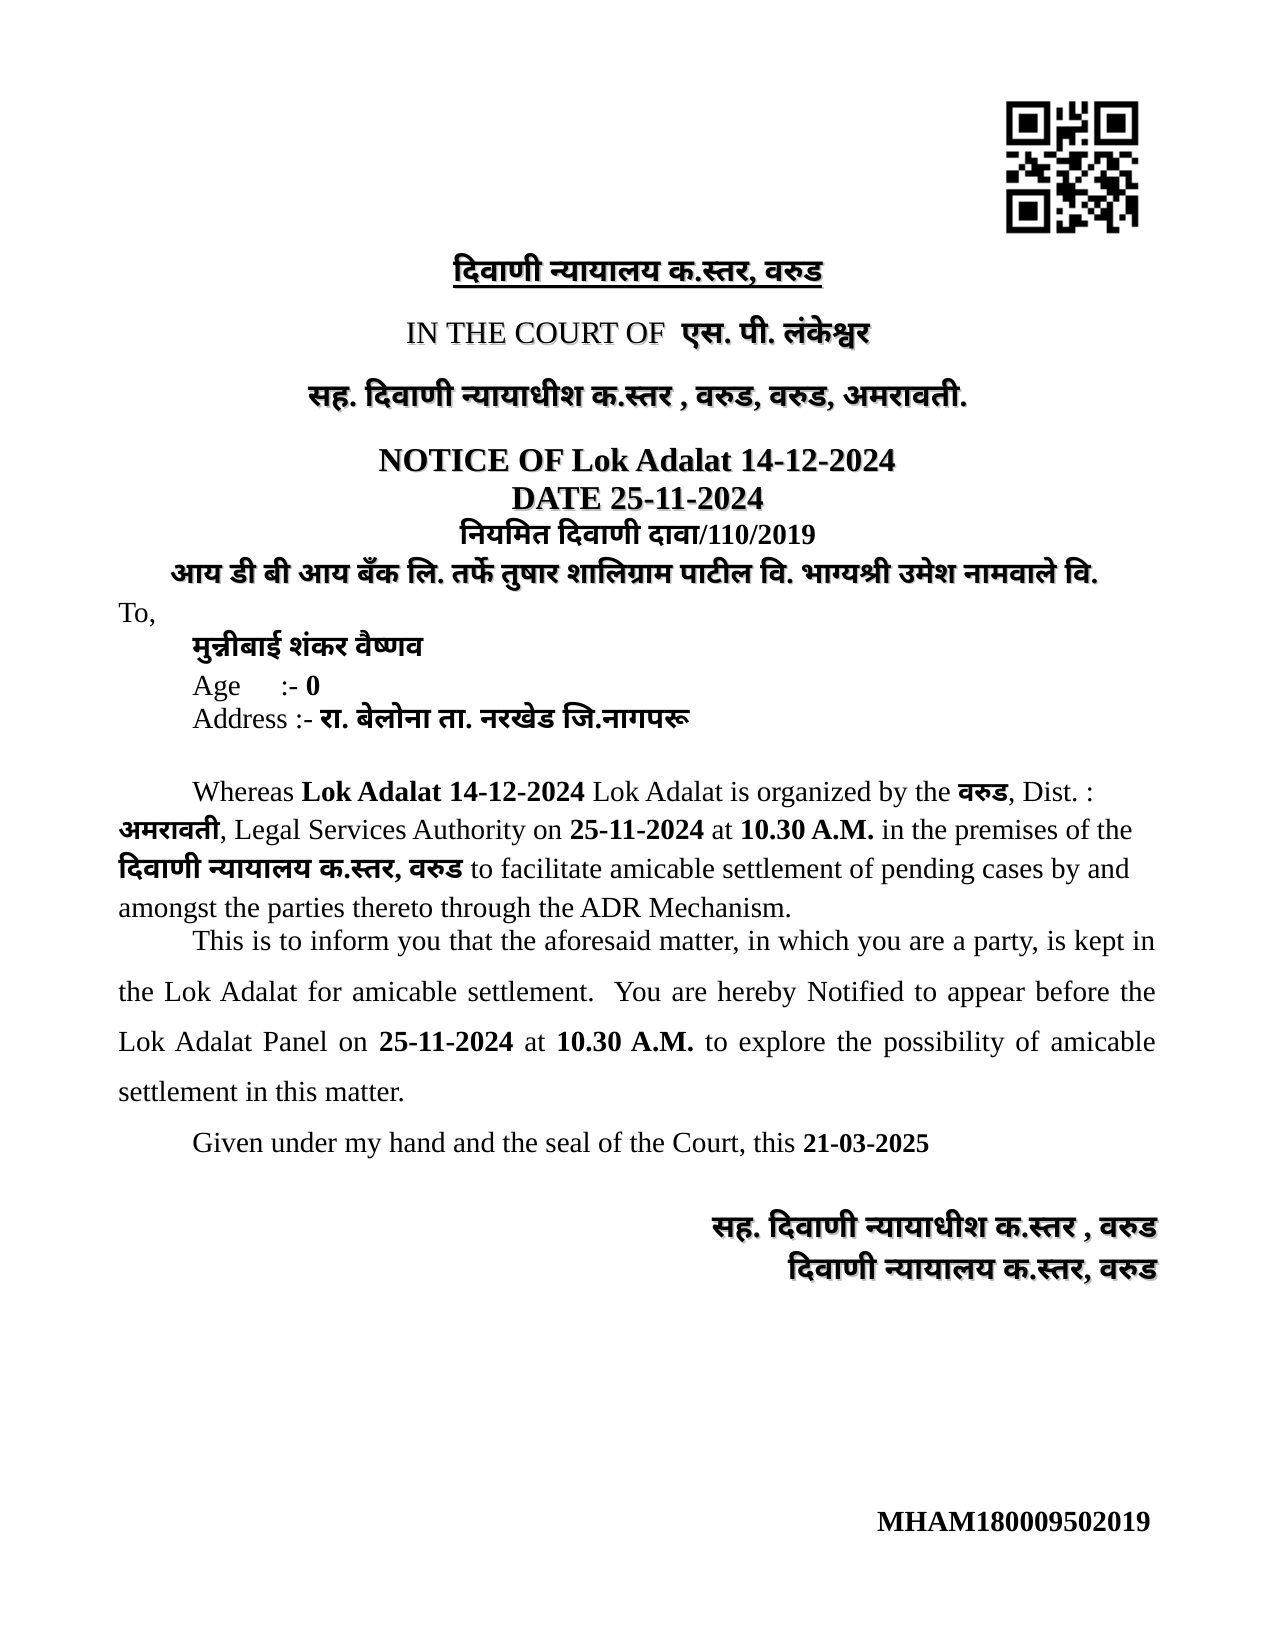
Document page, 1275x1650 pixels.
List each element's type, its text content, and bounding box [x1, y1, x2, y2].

text नियमित दिवाणी दावा/110/2019 [118, 517, 1157, 556]
table_cell [864, 85, 1156, 252]
table_header MHAM180009502019 [864, 1499, 1156, 1543]
text सह. दिवाणी न्यायाधीश क.स्तर , वरुड [118, 1209, 1157, 1251]
text Whereas Lok Adalat 14-12-2024 Lok Adalat is organized by the वरुड, Dist. : अमरावती, Legal Services Authority on 25-11-2024 at 10.30 A.M. in the premises of the दिवाणी न्यायालय क.स्तर, वरुड to facilitate amicable settlement of pending cases by and amongst the parties thereto through the ADR Mechanism. [118, 774, 1157, 923]
text दिवाणी न्यायालय क.स्तर, वरुड [118, 252, 1157, 294]
text आय डी बी आय बँक लि. तर्फे तुषार शालिग्राम पाटील वि. भाग्यश्री उमेश नामवाले वि. [118, 556, 1157, 595]
text दिवाणी न्यायालय क.स्तर, वरुड [118, 1251, 1157, 1292]
text To, [118, 595, 1157, 629]
text सह. दिवाणी न्यायाधीश क.स्तर , वरुड, वरुड, अमरावती. [118, 377, 1157, 419]
picture [994, 89, 1151, 246]
text DATE 25-11-2024 [118, 478, 1157, 517]
text Address :- रा. बेलोना ता. नरखेड जि.नागपरू [118, 701, 1157, 741]
text NOTICE OF Lok Adalat 14-12-2024 [118, 440, 1157, 478]
text Age :- 0 [118, 668, 1157, 701]
text IN THE COURT OF एस. पी. लंकेश्वर [118, 314, 1157, 356]
text This is to inform you that the aforesaid matter, in which you are a party, is kept in the Lok Adalat for amicable settlement. You are hereby Notified to appear before the Lok Adalat Panel on 25-11-2024 at 10.30 A.M. to explore the possibility of amicable settlement in this matter. [118, 923, 1157, 1108]
text मुन्नीबाई शंकर वैष्णव [118, 629, 1157, 668]
text Given under my hand and the seal of the Court, this 21-03-2025 [118, 1125, 1157, 1158]
